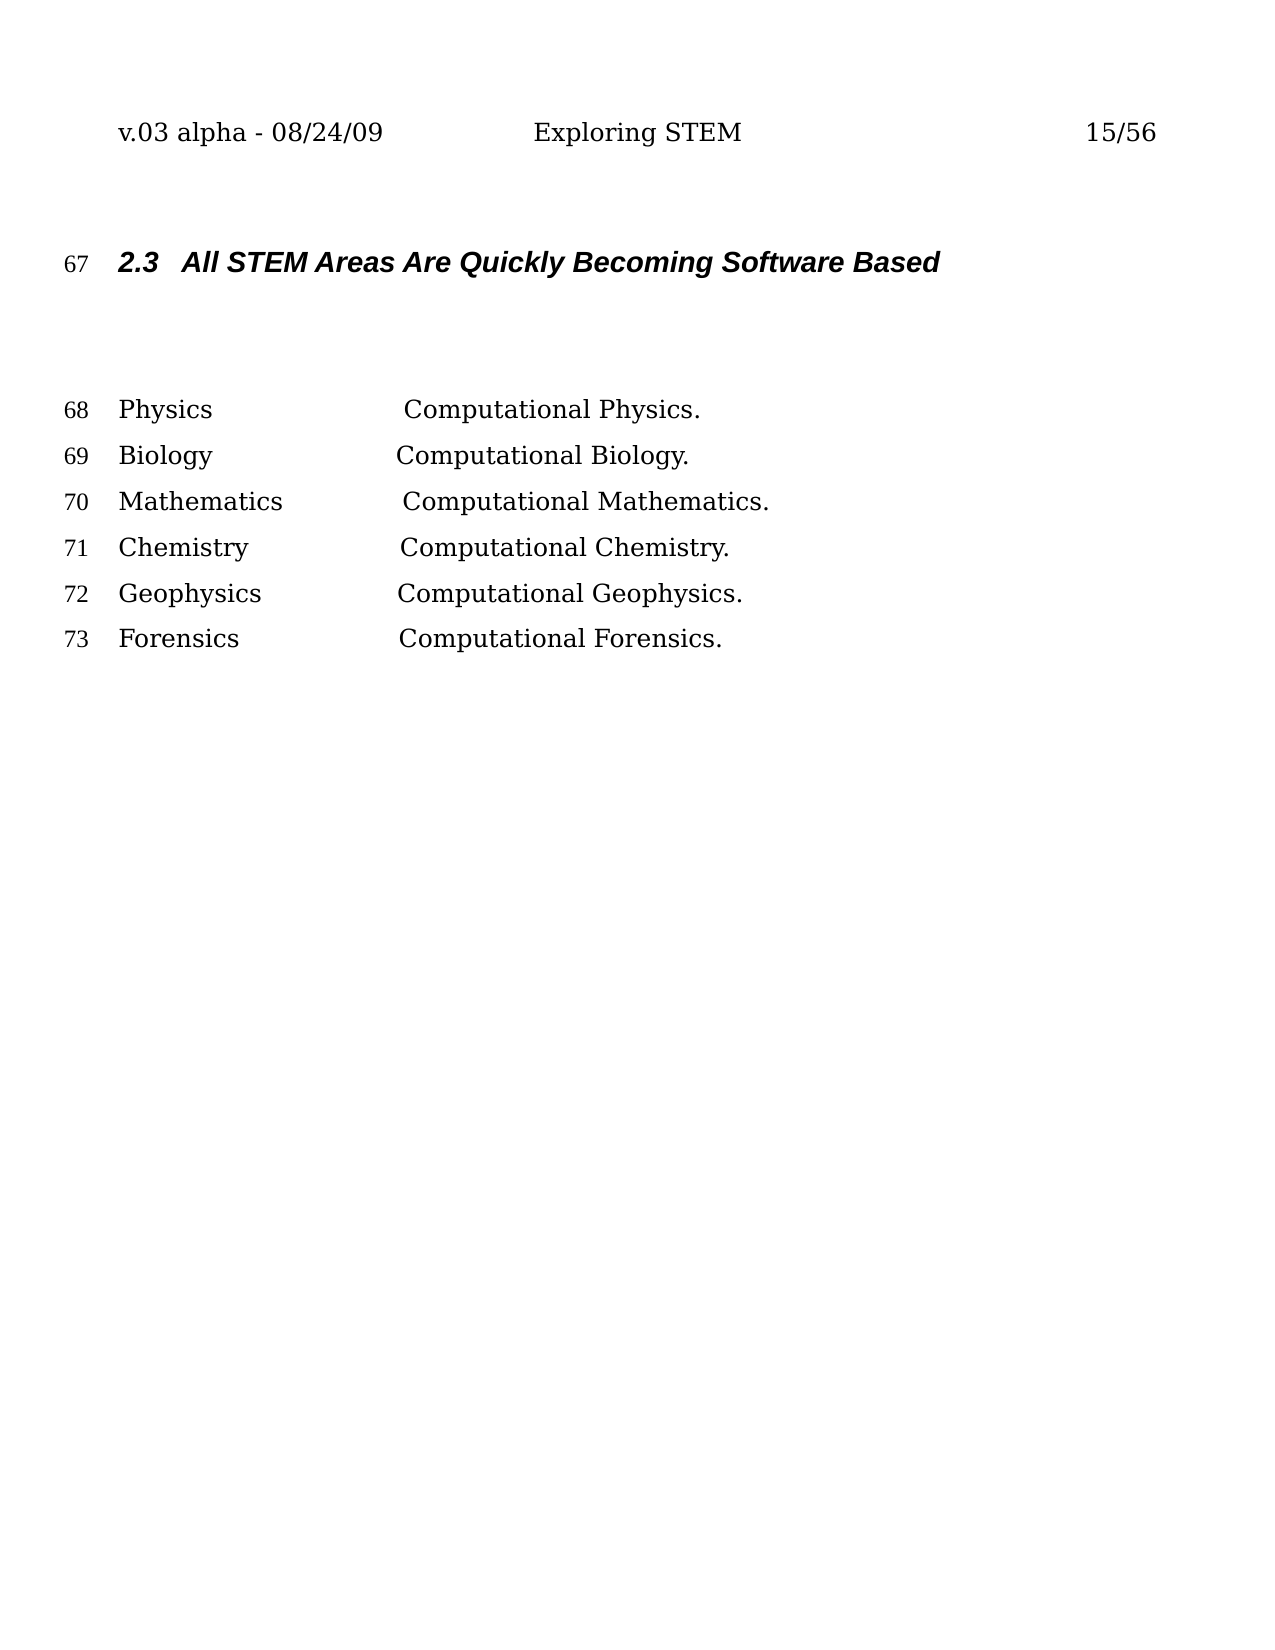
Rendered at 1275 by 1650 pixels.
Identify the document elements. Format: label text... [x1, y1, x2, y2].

text Chemistry Computational Chemistry. [118, 533, 1157, 562]
text Biology Computational Biology. [118, 441, 1157, 471]
text Mathematics Computational Mathematics. [118, 487, 1157, 516]
text Forensics Computational Forensics. [118, 625, 1157, 654]
subtitle All STEM Areas Are Quickly Becoming Software Based [118, 245, 1157, 278]
text Physics Computational Physics. [118, 396, 1157, 425]
text Geophysics Computational Geophysics. [118, 579, 1157, 608]
